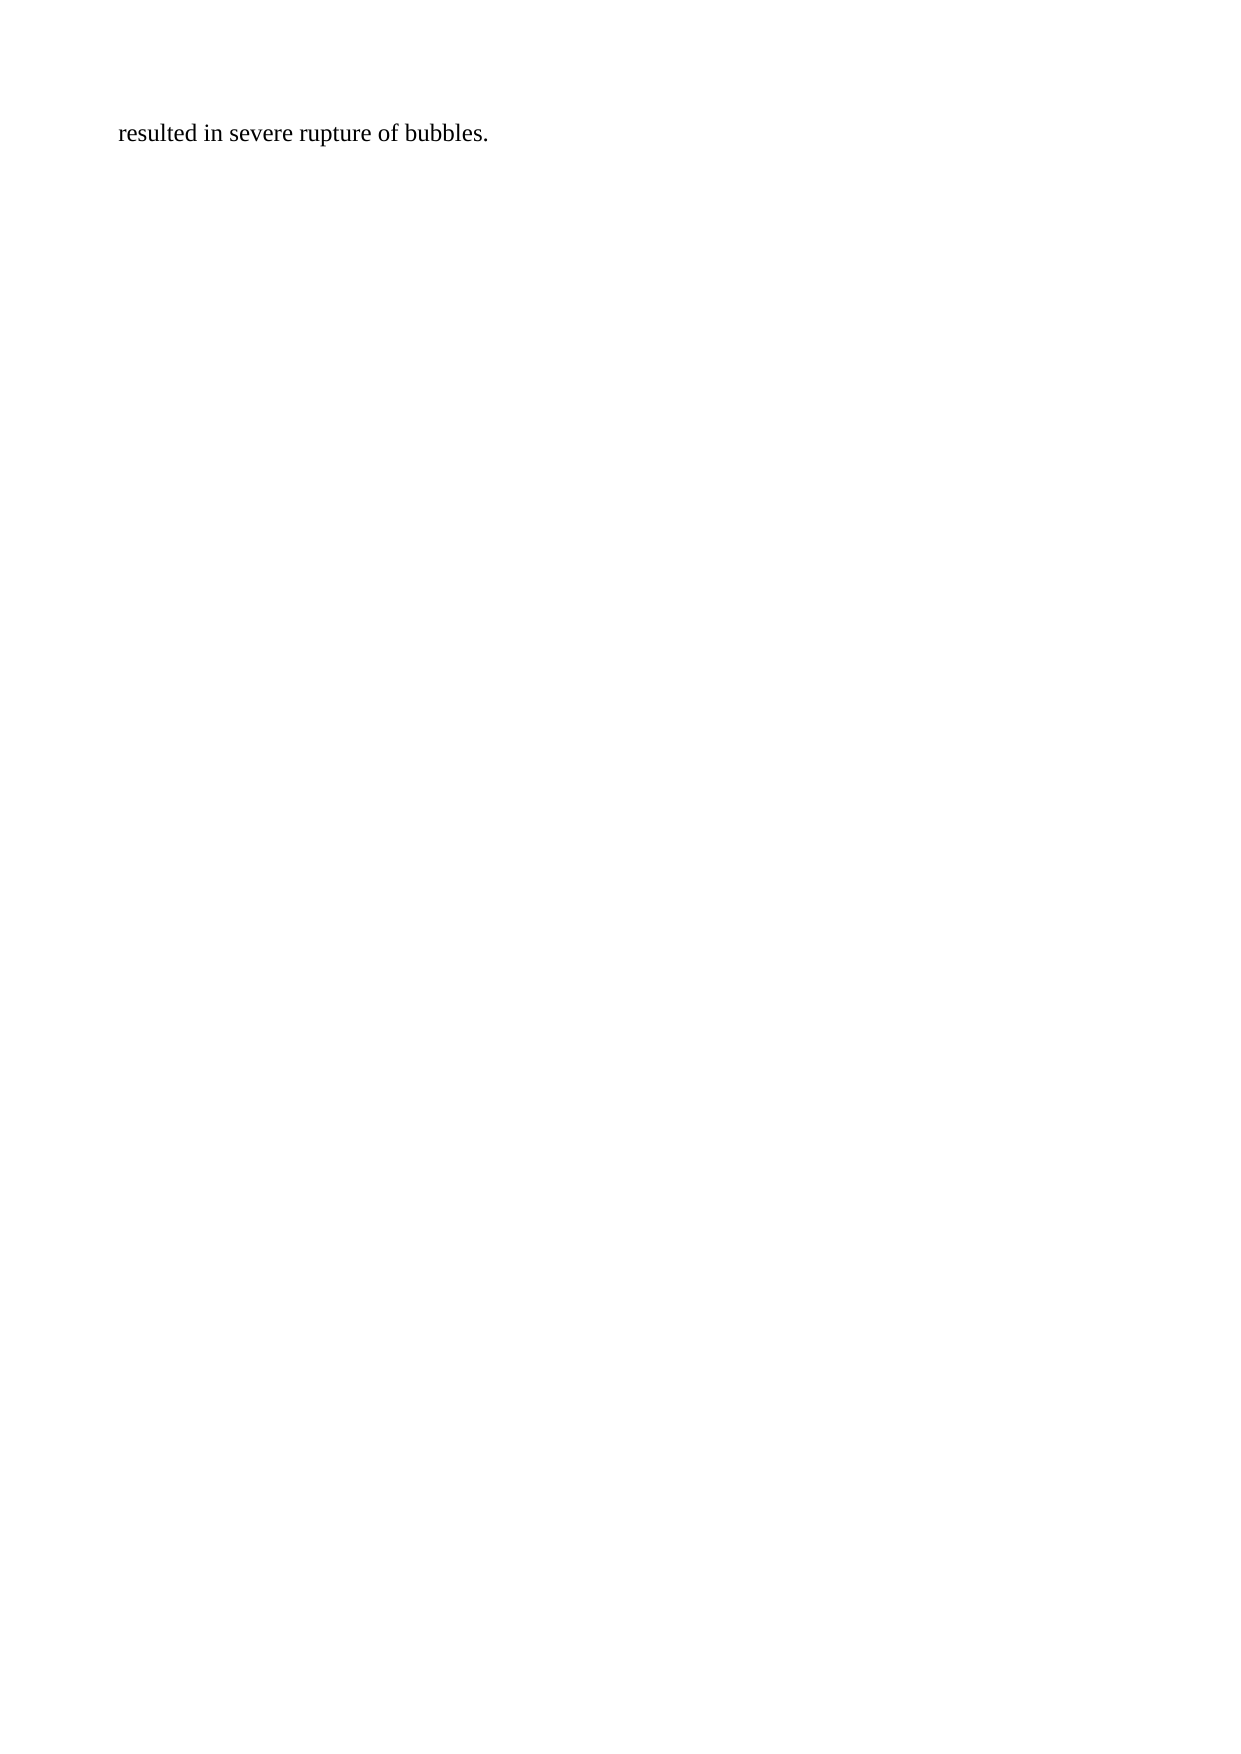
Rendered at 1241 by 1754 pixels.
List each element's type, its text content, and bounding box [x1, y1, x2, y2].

text resulted in severe rupture of bubbles. [118, 118, 1122, 147]
